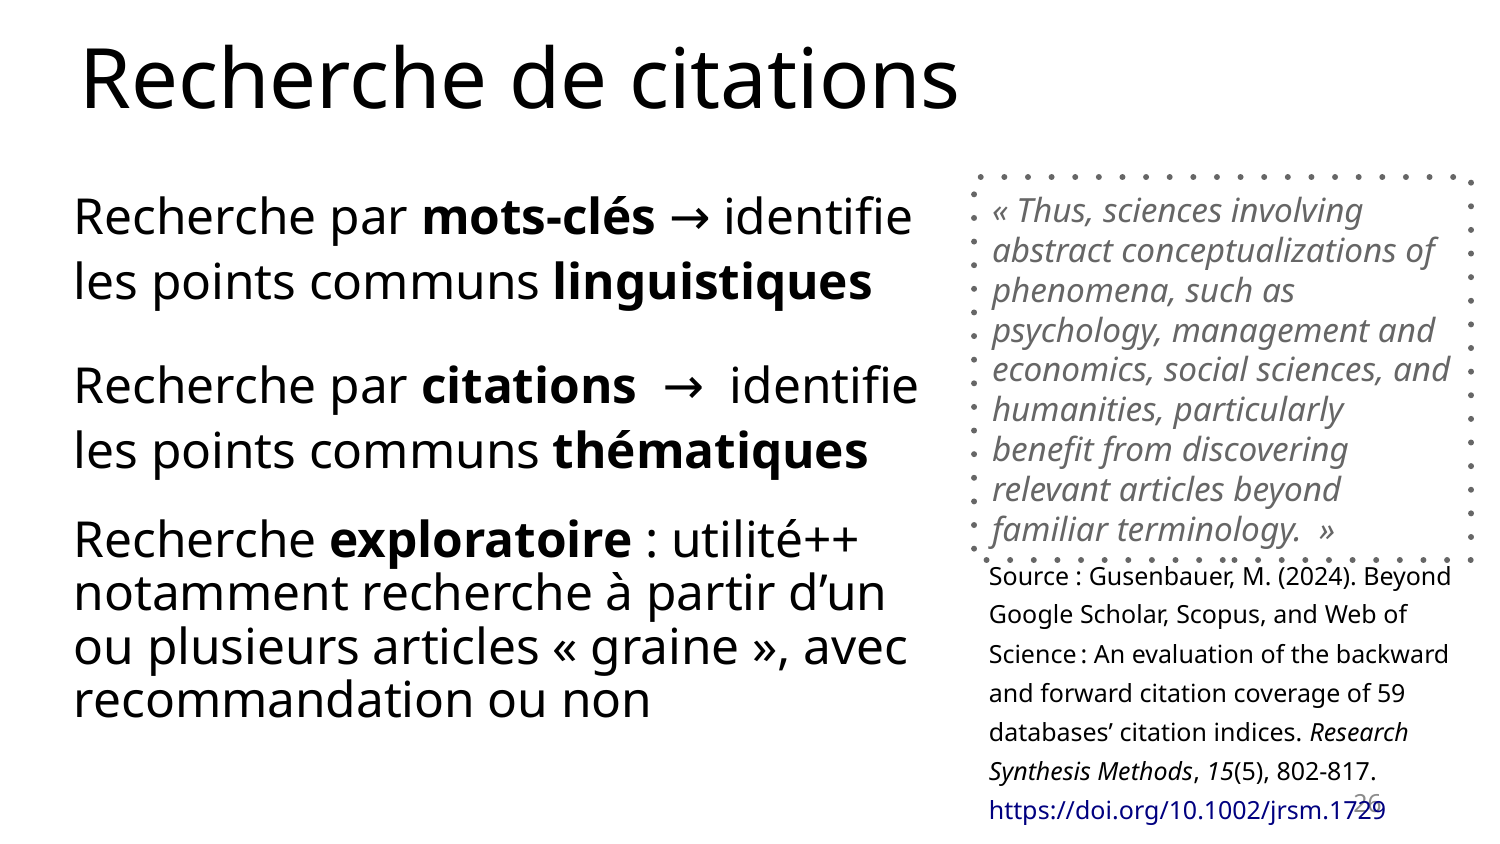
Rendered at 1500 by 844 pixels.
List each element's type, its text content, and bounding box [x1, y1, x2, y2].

list Recherche par mots-clés → identifie les points communs linguistiques Recherche par citations → identifie les points communs thématiques Recherche exploratoire : utilité++ notamment recherche à partir d’un ou plusieurs articles « graine », avec recommandation ou non [58, 171, 945, 821]
text_box Source : Gusenbauer, M. (2024). Beyond Google Scholar, Scopus, and Web of Science : An evaluation of the backward and forward citation coverage of 59 databases’ citation indices. Research Synthesis Methods, 15(5), 802‑817. https://doi.org/10.1002/jrsm.1729 [974, 545, 1477, 819]
text_box « Thus, sciences involving abstract conceptualizations of phenomena, such as psychology, management and economics, social sciences, and humanities, particularly benefit from discovering relevant articles beyond familiar terminology. » [974, 177, 1472, 545]
title Recherche de citations [64, 0, 1359, 164]
